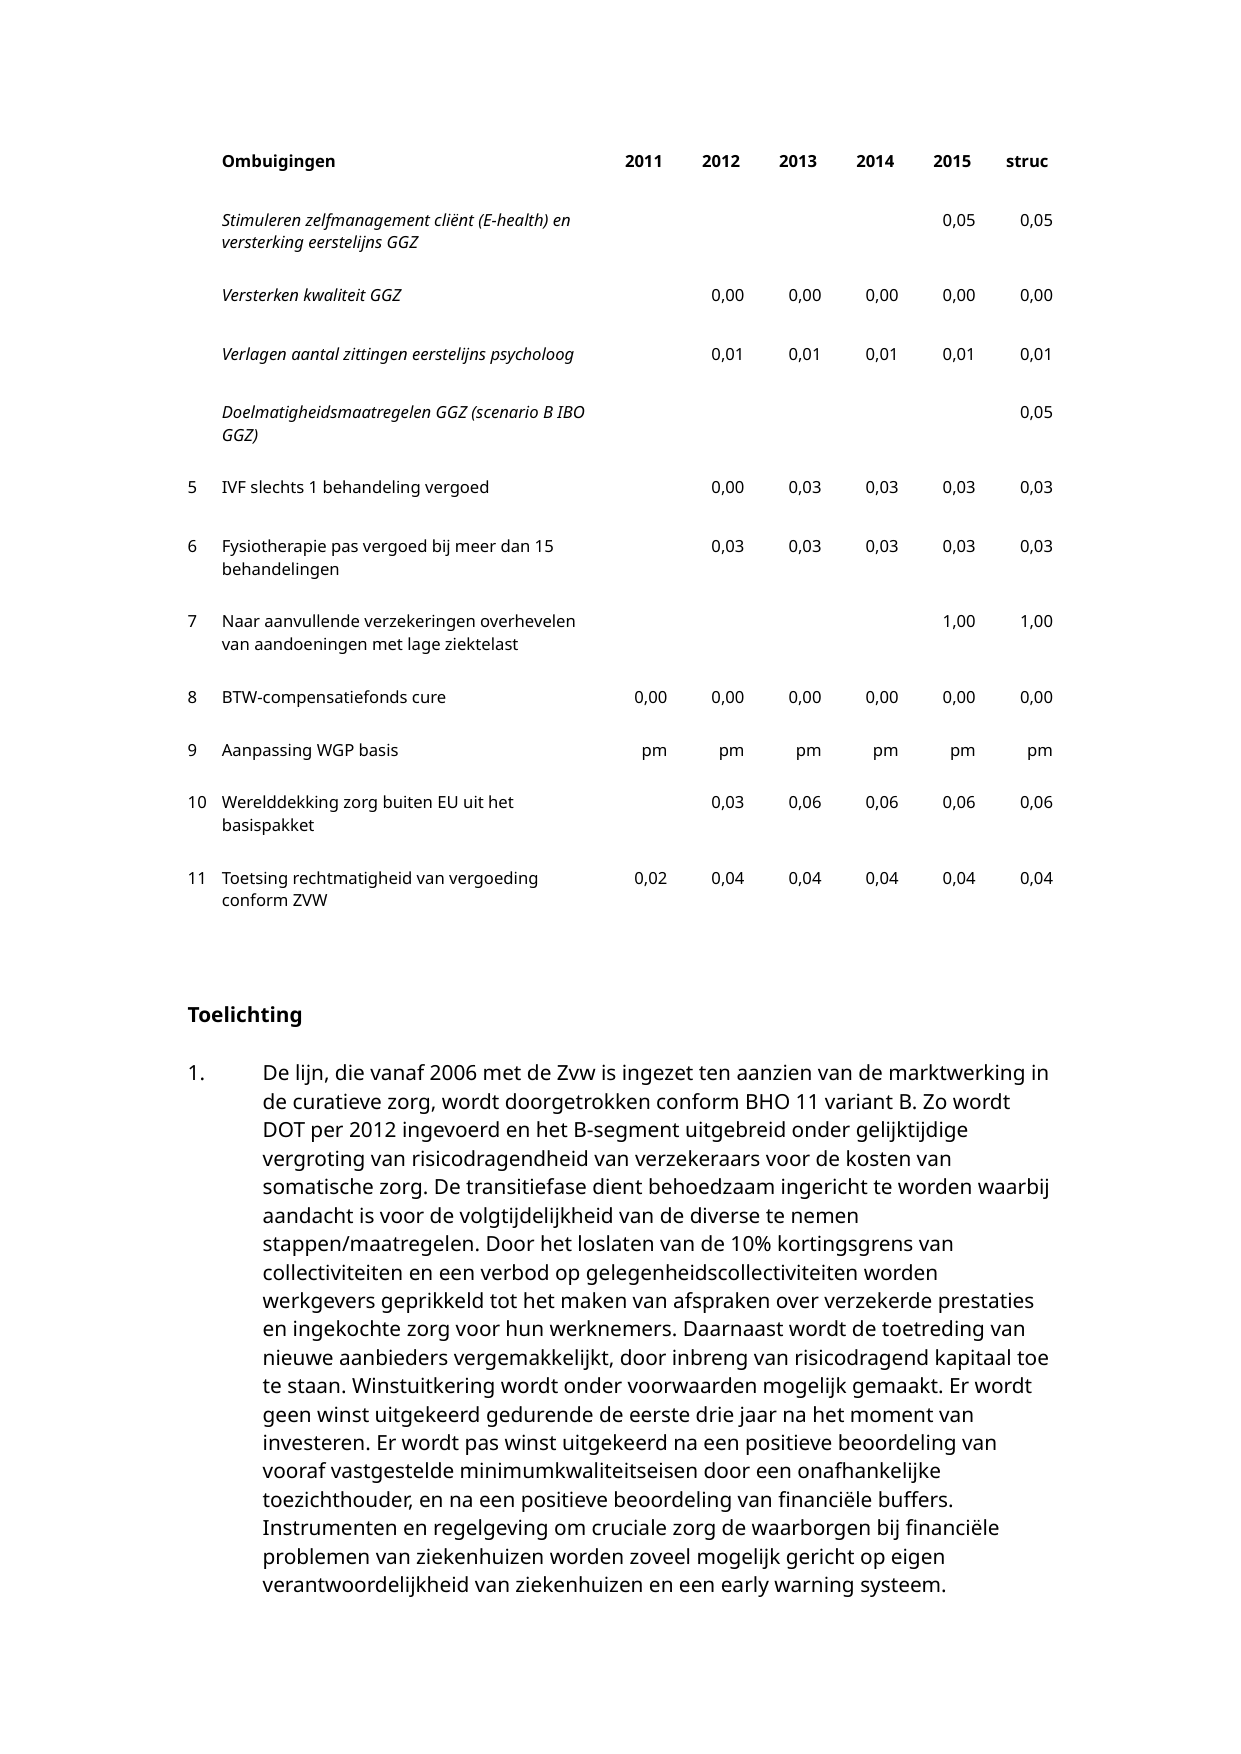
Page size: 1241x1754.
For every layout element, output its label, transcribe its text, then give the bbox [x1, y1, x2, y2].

text Toelichting [187, 1000, 1053, 1028]
table_cell 0,00 [975, 685, 1053, 738]
table_header 2014 [821, 150, 898, 208]
table_cell [667, 209, 744, 284]
table_cell [590, 284, 667, 342]
table_cell [188, 342, 222, 401]
table_cell [898, 401, 975, 476]
table_cell 0,06 [821, 791, 898, 866]
table_cell 0,00 [667, 284, 744, 342]
table_cell 0,03 [744, 535, 821, 610]
table_cell BTW-compensatiefonds cure [222, 685, 590, 738]
table_cell Fysiotherapie pas vergoed bij meer dan 15 behandelingen [222, 535, 590, 610]
table_cell [821, 209, 898, 284]
table_cell 8 [188, 685, 222, 738]
table_cell 0,00 [667, 476, 744, 534]
table_cell pm [744, 738, 821, 791]
table_cell 0,03 [667, 535, 744, 610]
table_cell 5 [188, 476, 222, 534]
table_cell pm [975, 738, 1053, 791]
table_cell 0,03 [975, 476, 1053, 534]
table_cell Doelmatigheidsmaatregelen GGZ (scenario B IBO GGZ) [222, 401, 590, 476]
table_header 2013 [744, 150, 821, 208]
table_cell 1,00 [898, 610, 975, 685]
table_cell [590, 535, 667, 610]
table_cell [590, 209, 667, 284]
table_cell Naar aanvullende verzekeringen overhevelen van aandoeningen met lage ziektelast [222, 610, 590, 685]
table_cell 11 [188, 866, 222, 942]
table_cell 0,00 [744, 685, 821, 738]
table_cell 0,01 [975, 342, 1053, 401]
table_cell 0,01 [667, 342, 744, 401]
table_cell 0,04 [898, 866, 975, 942]
table_cell Verlagen aantal zittingen eerstelijns psycholoog [222, 342, 590, 401]
table_cell 0,06 [898, 791, 975, 866]
table_cell 0,05 [975, 401, 1053, 476]
table_cell [744, 209, 821, 284]
table_cell [667, 610, 744, 685]
table_cell 10 [188, 791, 222, 866]
table_cell pm [590, 738, 667, 791]
table_cell [744, 610, 821, 685]
table_cell Werelddekking zorg buiten EU uit het basispakket [222, 791, 590, 866]
table_cell [590, 610, 667, 685]
table_cell 0,00 [667, 685, 744, 738]
table_cell 0,01 [744, 342, 821, 401]
table_cell 0,03 [975, 535, 1053, 610]
table_cell 6 [188, 535, 222, 610]
table_cell 0,04 [744, 866, 821, 942]
table_cell 0,00 [898, 284, 975, 342]
table_cell [821, 610, 898, 685]
table_header 2012 [667, 150, 744, 208]
table_cell 0,05 [975, 209, 1053, 284]
table_cell [667, 401, 744, 476]
table_cell 0,03 [744, 476, 821, 534]
table_cell pm [898, 738, 975, 791]
table_header [188, 150, 222, 208]
table_cell [821, 401, 898, 476]
table_cell [590, 342, 667, 401]
table_cell [744, 401, 821, 476]
table_cell 0,01 [898, 342, 975, 401]
table_cell 0,04 [975, 866, 1053, 942]
table_cell [590, 791, 667, 866]
table_cell 0,04 [821, 866, 898, 942]
table_cell Stimuleren zelfmanagement cliënt (E-health) en versterking eerstelijns GGZ [222, 209, 590, 284]
table_cell 0,00 [744, 284, 821, 342]
table_cell [590, 401, 667, 476]
table_cell 0,02 [590, 866, 667, 942]
table_cell 0,03 [898, 535, 975, 610]
table_cell 0,00 [821, 284, 898, 342]
table_cell [590, 476, 667, 534]
table_cell 0,00 [975, 284, 1053, 342]
table_cell Versterken kwaliteit GGZ [222, 284, 590, 342]
table_header struc [975, 150, 1053, 208]
table_cell Toetsing rechtmatigheid van vergoeding conform ZVW [222, 866, 590, 942]
table_cell 0,06 [975, 791, 1053, 866]
table_header 2015 [898, 150, 975, 208]
table_cell 0,04 [667, 866, 744, 942]
table_cell 0,00 [821, 685, 898, 738]
table_cell 0,00 [590, 685, 667, 738]
table_cell Aanpassing WGP basis [222, 738, 590, 791]
table_cell pm [821, 738, 898, 791]
list De lijn, die vanaf 2006 met de Zvw is ingezet ten aanzien van de marktwerking in de curatieve zorg, wordt doorgetrokken conform BHO 11 variant B. Zo wordt DOT per 2012 ingevoerd en het B-segment uitgebreid onder gelijktijdige vergroting van risicodragendheid van verzekeraars voor de kosten van somatische zorg. De transitiefase dient behoedzaam ingericht te worden waarbij aandacht is voor de volgtijdelijkheid van de diverse te nemen stappen/maatregelen. Door het loslaten van de 10% kortingsgrens van collectiviteiten en een verbod op gelegenheidscollectiviteiten worden werkgevers geprikkeld tot het maken van afspraken over verzekerde prestaties en ingekochte zorg voor hun werknemers. Daarnaast wordt de toetreding van nieuwe aanbieders vergemakkelijkt, door inbreng van risicodragend kapitaal toe te staan. Winstuitkering wordt onder voorwaarden mogelijk gemaakt. Er wordt geen winst uitgekeerd gedurende de eerste drie jaar na het moment van investeren. Er wordt pas winst uitgekeerd na een positieve beoordeling van vooraf vastgestelde minimumkwaliteitseisen door een onafhankelijke toezichthouder, en na een positieve beoordeling van financiële buffers. Instrumenten en regelgeving om cruciale zorg de waarborgen bij financiële problemen van ziekenhuizen worden zoveel mogelijk gericht op eigen verantwoordelijkheid van ziekenhuizen en een early warning systeem. [187, 1058, 1053, 1599]
table_cell 0,00 [898, 685, 975, 738]
table_cell 7 [188, 610, 222, 685]
table_cell [188, 401, 222, 476]
table_cell 0,05 [898, 209, 975, 284]
table_cell pm [667, 738, 744, 791]
table_cell 0,03 [821, 476, 898, 534]
table_cell 0,03 [898, 476, 975, 534]
table_cell [188, 209, 222, 284]
table_cell 0,03 [667, 791, 744, 866]
table_cell 1,00 [975, 610, 1053, 685]
table_header 2011 [590, 150, 667, 208]
table_cell 0,03 [821, 535, 898, 610]
table_cell 9 [188, 738, 222, 791]
table_cell 0,01 [821, 342, 898, 401]
table_cell [188, 284, 222, 342]
table_cell 0,06 [744, 791, 821, 866]
table_cell IVF slechts 1 behandeling vergoed [222, 476, 590, 534]
table_header Ombuigingen [222, 150, 590, 208]
